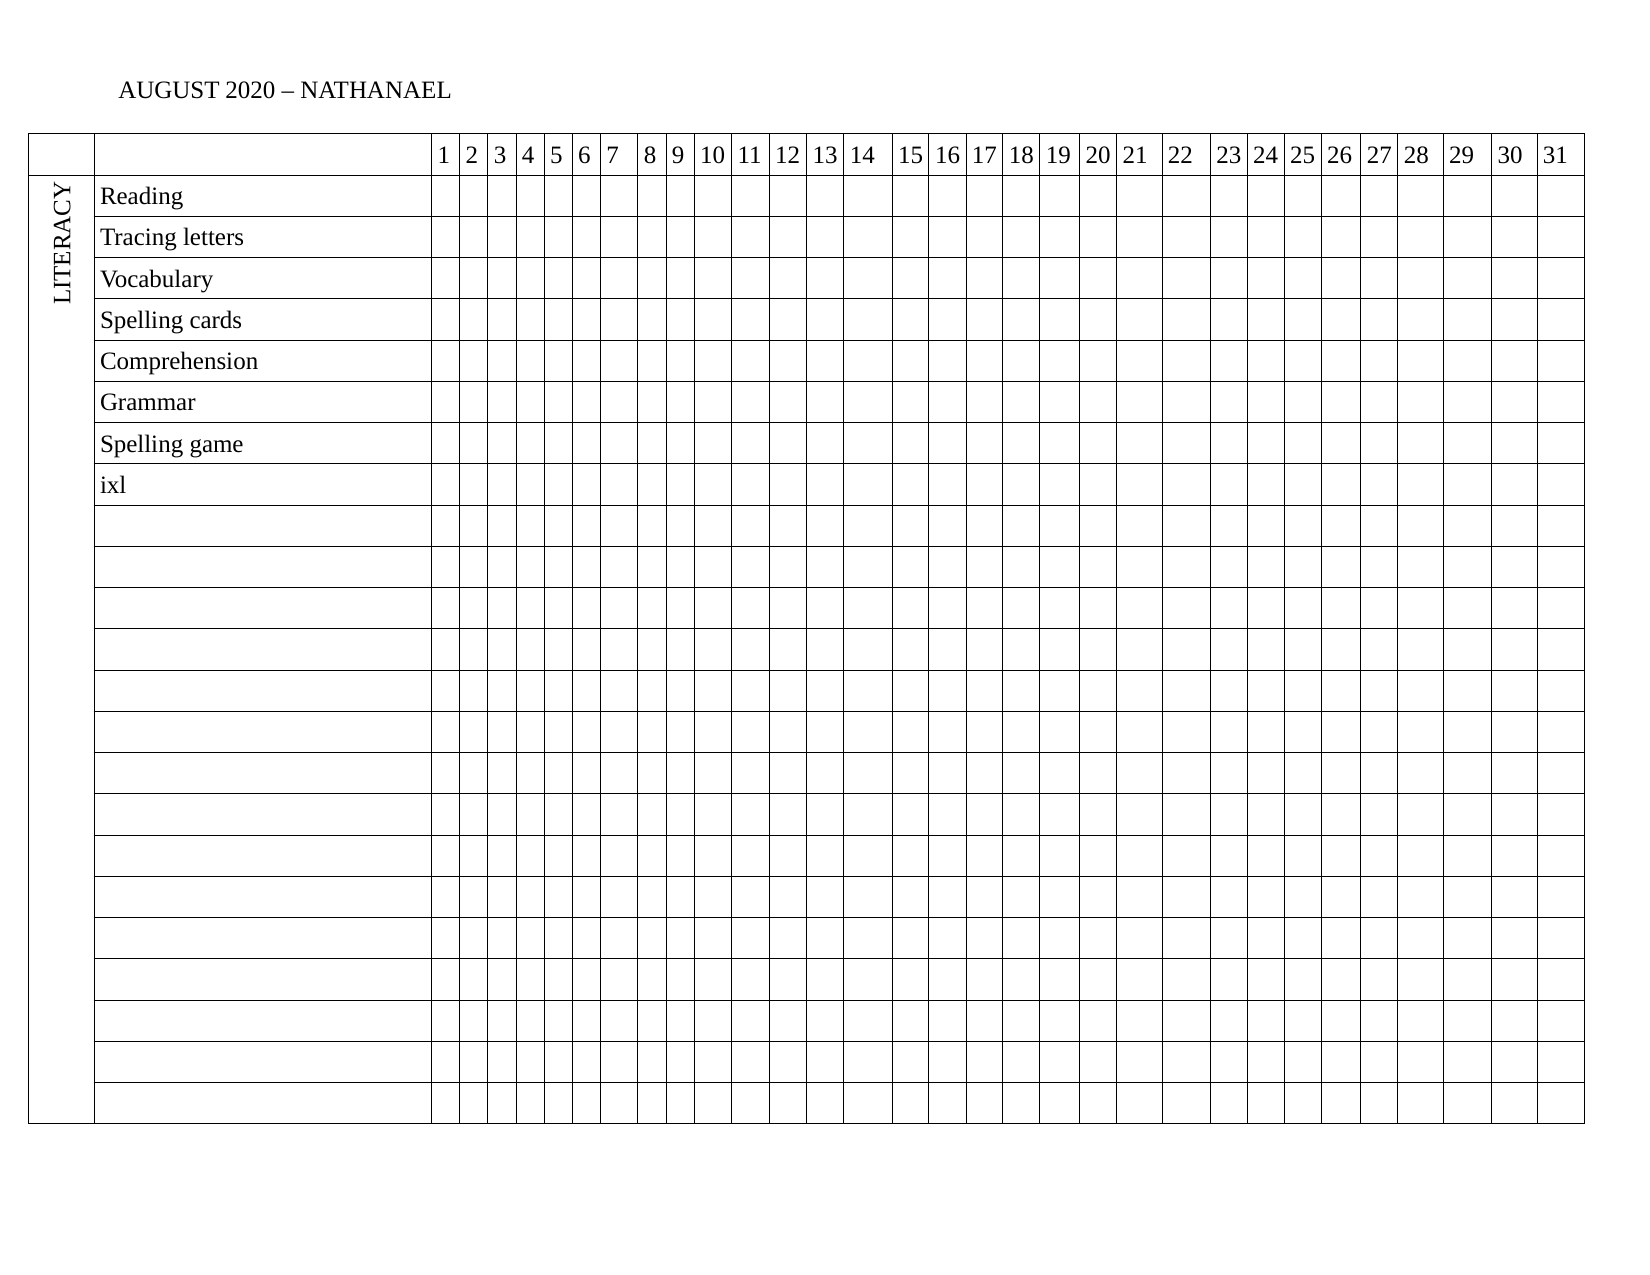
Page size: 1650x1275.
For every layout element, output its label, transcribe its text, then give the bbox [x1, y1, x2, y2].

table_cell [1117, 299, 1162, 339]
table_cell [695, 299, 731, 339]
table_cell [807, 836, 843, 876]
table_header [29, 134, 94, 174]
table_cell [517, 423, 544, 463]
table_cell [432, 753, 459, 793]
table_cell [95, 794, 431, 834]
table_cell [1538, 918, 1584, 958]
table_cell [601, 1001, 637, 1041]
table_header 11 [732, 134, 769, 174]
table_cell [1398, 712, 1443, 752]
table_cell [1444, 794, 1491, 834]
table_cell [488, 1001, 516, 1041]
table_header 4 [517, 134, 544, 174]
table_cell [1003, 753, 1039, 793]
table_cell [893, 506, 928, 546]
table_cell [638, 959, 666, 999]
table_cell [1211, 588, 1247, 628]
table_cell [1398, 877, 1443, 917]
table_cell [638, 629, 666, 669]
table_cell [638, 794, 666, 834]
table_cell [1322, 547, 1360, 587]
table_cell [573, 1083, 600, 1123]
table_cell [893, 299, 928, 339]
table_cell [1444, 506, 1491, 546]
table_cell [893, 547, 928, 587]
table_cell [601, 836, 637, 876]
table_cell [1248, 506, 1284, 546]
table_cell [1040, 1001, 1079, 1041]
table_cell [488, 299, 516, 339]
table_cell [1398, 506, 1443, 546]
table_cell [667, 423, 694, 463]
table_cell [893, 794, 928, 834]
table_cell Spelling game [95, 423, 431, 463]
table_cell [1492, 464, 1537, 504]
table_cell [1211, 382, 1247, 422]
table_header 15 [893, 134, 928, 174]
table_cell [967, 794, 1002, 834]
table_cell [844, 547, 892, 587]
table_cell [732, 836, 769, 876]
table_cell [573, 464, 600, 504]
table_cell [893, 836, 928, 876]
table_cell [1163, 258, 1210, 298]
table_cell [1538, 1083, 1584, 1123]
table_cell [967, 877, 1002, 917]
table_cell [95, 712, 431, 752]
table_cell [1211, 1083, 1247, 1123]
table_cell [1080, 794, 1116, 834]
table_cell [488, 258, 516, 298]
table_cell [1003, 671, 1039, 711]
table_cell [807, 176, 843, 216]
table_cell [432, 1001, 459, 1041]
table_cell [1163, 464, 1210, 504]
table_cell [1080, 712, 1116, 752]
table_cell [1248, 629, 1284, 669]
table_cell [488, 1083, 516, 1123]
table_cell [573, 918, 600, 958]
table_header 5 [545, 134, 572, 174]
table_cell [667, 176, 694, 216]
table_cell [1285, 258, 1321, 298]
table_cell [1492, 1042, 1537, 1082]
table_cell [1248, 671, 1284, 711]
table_cell [517, 836, 544, 876]
table_cell [460, 959, 487, 999]
table_cell [1361, 836, 1397, 876]
table_cell [1080, 877, 1116, 917]
table_cell [929, 176, 966, 216]
table_cell [488, 753, 516, 793]
table_cell [1248, 794, 1284, 834]
table_cell [1163, 1042, 1210, 1082]
table_cell [967, 712, 1002, 752]
table_cell [893, 1001, 928, 1041]
table_cell [667, 299, 694, 339]
table_cell [545, 464, 572, 504]
table_cell [1538, 959, 1584, 999]
table_cell [1163, 176, 1210, 216]
table_cell [1322, 1083, 1360, 1123]
table_cell [1398, 1083, 1443, 1123]
table_cell [1211, 176, 1247, 216]
table_cell [460, 753, 487, 793]
table_cell [667, 1042, 694, 1082]
table_cell [1444, 176, 1491, 216]
table_cell [1040, 712, 1079, 752]
table_cell [1248, 959, 1284, 999]
table_cell [432, 547, 459, 587]
table_cell [545, 341, 572, 381]
table_cell [545, 176, 572, 216]
table_cell [1211, 423, 1247, 463]
table_cell [967, 836, 1002, 876]
table_cell [488, 176, 516, 216]
table_header 18 [1003, 134, 1039, 174]
table_cell [95, 918, 431, 958]
table_header 17 [967, 134, 1002, 174]
table_cell [807, 217, 843, 257]
table_cell Tracing letters [95, 217, 431, 257]
table_cell [488, 629, 516, 669]
table_cell [1211, 794, 1247, 834]
table_cell [1040, 547, 1079, 587]
table_cell [929, 794, 966, 834]
table_cell [844, 753, 892, 793]
table_cell [517, 341, 544, 381]
table_cell [517, 712, 544, 752]
table_cell [432, 382, 459, 422]
table_cell [732, 506, 769, 546]
table_cell [807, 1083, 843, 1123]
table_cell [573, 382, 600, 422]
table_cell [460, 299, 487, 339]
table_cell [1538, 382, 1584, 422]
table_cell [638, 671, 666, 711]
table_cell [1248, 217, 1284, 257]
table_cell [1444, 258, 1491, 298]
table_cell [1285, 299, 1321, 339]
table_cell [517, 547, 544, 587]
table_cell [1285, 176, 1321, 216]
table_cell [667, 341, 694, 381]
table_cell [967, 547, 1002, 587]
table_cell [573, 671, 600, 711]
table_cell [807, 671, 843, 711]
table_cell [1211, 258, 1247, 298]
table_cell [1322, 836, 1360, 876]
table_cell [732, 629, 769, 669]
table_cell [1444, 753, 1491, 793]
table_cell [517, 877, 544, 917]
table_cell [1117, 176, 1162, 216]
table_header 21 [1117, 134, 1162, 174]
table_cell [844, 341, 892, 381]
table_cell [1492, 258, 1537, 298]
table_cell [460, 712, 487, 752]
table_cell [893, 217, 928, 257]
table_cell [1492, 1083, 1537, 1123]
table_cell [460, 464, 487, 504]
table_cell [1285, 877, 1321, 917]
table_cell [929, 629, 966, 669]
table_cell [967, 629, 1002, 669]
table_cell [460, 506, 487, 546]
table_cell [695, 959, 731, 999]
table_cell [770, 918, 806, 958]
table_cell [1211, 547, 1247, 587]
table_cell [432, 299, 459, 339]
table_cell [732, 588, 769, 628]
table_cell [1248, 1083, 1284, 1123]
table_cell [1285, 712, 1321, 752]
table_cell [770, 506, 806, 546]
table_cell [1492, 217, 1537, 257]
table_cell [1322, 877, 1360, 917]
table_cell [807, 959, 843, 999]
table_cell [770, 341, 806, 381]
table_cell [1211, 464, 1247, 504]
table_cell [1003, 258, 1039, 298]
table_cell [638, 753, 666, 793]
table_cell [95, 877, 431, 917]
table_cell [1080, 1001, 1116, 1041]
table_cell [967, 464, 1002, 504]
table_cell [601, 423, 637, 463]
table_cell [1444, 1001, 1491, 1041]
table_cell [1398, 588, 1443, 628]
table_cell [667, 547, 694, 587]
table_header 7 [601, 134, 637, 174]
table_cell [1211, 918, 1247, 958]
table_cell [601, 341, 637, 381]
table_cell [1492, 671, 1537, 711]
table_cell [460, 1083, 487, 1123]
table_cell [545, 506, 572, 546]
table_cell [1117, 588, 1162, 628]
table_cell [1538, 258, 1584, 298]
table_cell [1398, 629, 1443, 669]
table_cell [1248, 176, 1284, 216]
table_cell [1163, 506, 1210, 546]
table_cell [732, 877, 769, 917]
table_cell [732, 1042, 769, 1082]
table_cell [1211, 671, 1247, 711]
table_cell [1285, 341, 1321, 381]
table_cell [95, 547, 431, 587]
table_cell [488, 423, 516, 463]
table_cell [1117, 1083, 1162, 1123]
table_cell [638, 1042, 666, 1082]
table_cell [1361, 176, 1397, 216]
table_cell [1398, 794, 1443, 834]
table_cell [770, 464, 806, 504]
table_cell [573, 836, 600, 876]
table_cell [1538, 629, 1584, 669]
table_cell [432, 836, 459, 876]
table_cell [460, 877, 487, 917]
table_cell [1117, 1001, 1162, 1041]
table_cell [893, 959, 928, 999]
table_cell [638, 299, 666, 339]
table_cell [1398, 1001, 1443, 1041]
table_cell [1080, 217, 1116, 257]
table_cell [1492, 588, 1537, 628]
table_cell [432, 588, 459, 628]
table_cell [1444, 547, 1491, 587]
table_cell [1248, 836, 1284, 876]
table_cell [967, 1083, 1002, 1123]
table_cell [488, 794, 516, 834]
table_header 19 [1040, 134, 1079, 174]
table_cell [638, 547, 666, 587]
table_cell [488, 464, 516, 504]
table_cell [695, 1042, 731, 1082]
table_cell [929, 712, 966, 752]
table_cell [1248, 918, 1284, 958]
table_cell [1003, 836, 1039, 876]
table_cell [1538, 506, 1584, 546]
table_cell [601, 1042, 637, 1082]
table_cell [1398, 341, 1443, 381]
table_cell [1248, 299, 1284, 339]
table_cell [1163, 753, 1210, 793]
table_cell [732, 1083, 769, 1123]
table_cell [488, 547, 516, 587]
table_cell [1285, 506, 1321, 546]
table_cell [1080, 299, 1116, 339]
table_cell [1211, 341, 1247, 381]
table_cell [573, 217, 600, 257]
table_cell [967, 299, 1002, 339]
table_cell [695, 836, 731, 876]
table_cell [1080, 753, 1116, 793]
table_cell [695, 258, 731, 298]
table_cell [770, 588, 806, 628]
table_cell [770, 258, 806, 298]
table_cell [807, 794, 843, 834]
table_cell [770, 712, 806, 752]
table_cell [545, 588, 572, 628]
table_cell [460, 671, 487, 711]
table_cell [488, 959, 516, 999]
table_cell [1285, 918, 1321, 958]
table_cell [601, 753, 637, 793]
table_cell [844, 258, 892, 298]
table_cell [638, 506, 666, 546]
table_cell [695, 588, 731, 628]
table_cell [601, 959, 637, 999]
table_cell [1117, 1042, 1162, 1082]
table_cell [807, 299, 843, 339]
table_cell [1538, 341, 1584, 381]
table_cell [844, 712, 892, 752]
table_cell [1163, 1001, 1210, 1041]
table_cell Spelling cards [95, 299, 431, 339]
table_cell [1117, 547, 1162, 587]
table_cell [460, 382, 487, 422]
table_cell [1117, 918, 1162, 958]
table_cell [1117, 753, 1162, 793]
table_cell [844, 217, 892, 257]
table_cell [1361, 1001, 1397, 1041]
table_cell [95, 1083, 431, 1123]
table_cell [1492, 629, 1537, 669]
table_cell [1040, 671, 1079, 711]
table_header 31 [1538, 134, 1584, 174]
table_cell [1248, 464, 1284, 504]
table_cell [732, 382, 769, 422]
table_cell [1285, 836, 1321, 876]
table_cell [807, 423, 843, 463]
table_cell [1398, 299, 1443, 339]
table_cell [1163, 423, 1210, 463]
table_cell [667, 506, 694, 546]
table_cell [432, 1042, 459, 1082]
table_cell [95, 671, 431, 711]
table_cell [1538, 794, 1584, 834]
table_cell [1003, 629, 1039, 669]
table_cell [929, 836, 966, 876]
table_cell [1361, 877, 1397, 917]
table_cell [517, 176, 544, 216]
table_cell [1492, 382, 1537, 422]
table_cell [1398, 464, 1443, 504]
table_cell [460, 547, 487, 587]
table_cell [1211, 1042, 1247, 1082]
table_cell [1285, 629, 1321, 669]
table_cell [1361, 464, 1397, 504]
table_cell [667, 1001, 694, 1041]
table_cell [1322, 1042, 1360, 1082]
table_cell [967, 423, 1002, 463]
table_cell [1444, 877, 1491, 917]
table_cell [545, 258, 572, 298]
table_cell [732, 671, 769, 711]
table_cell [601, 299, 637, 339]
table_cell [432, 423, 459, 463]
table_cell [1163, 1083, 1210, 1123]
table_cell [893, 712, 928, 752]
table_cell [1040, 217, 1079, 257]
table_cell [807, 629, 843, 669]
table_cell [1040, 794, 1079, 834]
table_cell [695, 176, 731, 216]
table_cell [1322, 258, 1360, 298]
table_cell [601, 258, 637, 298]
table_cell [732, 712, 769, 752]
table_cell [1248, 712, 1284, 752]
table_cell [1492, 753, 1537, 793]
table_cell [1003, 176, 1039, 216]
table_cell [1285, 547, 1321, 587]
table_cell [432, 1083, 459, 1123]
table_cell [1040, 299, 1079, 339]
table_cell [967, 506, 1002, 546]
table_cell [732, 299, 769, 339]
table_cell [732, 464, 769, 504]
table_cell [1444, 1042, 1491, 1082]
table_cell [1398, 959, 1443, 999]
table_cell [1361, 588, 1397, 628]
table_cell [1003, 712, 1039, 752]
table_cell [638, 423, 666, 463]
table_cell [929, 753, 966, 793]
table_cell [667, 588, 694, 628]
table_cell [545, 959, 572, 999]
table_cell [1492, 547, 1537, 587]
table_header 29 [1444, 134, 1491, 174]
table_cell [893, 341, 928, 381]
table_cell [667, 258, 694, 298]
table_cell [1361, 382, 1397, 422]
table_cell [695, 918, 731, 958]
table_cell [601, 712, 637, 752]
table_cell [517, 299, 544, 339]
table_cell [1361, 918, 1397, 958]
table_cell [1080, 959, 1116, 999]
table_cell [929, 506, 966, 546]
table_cell [770, 1042, 806, 1082]
table_cell [893, 671, 928, 711]
table_cell [460, 423, 487, 463]
table_cell [1040, 1042, 1079, 1082]
table_cell [460, 588, 487, 628]
table_cell [460, 794, 487, 834]
table_cell [1211, 959, 1247, 999]
table_cell [432, 464, 459, 504]
table_cell [1117, 794, 1162, 834]
table_cell [432, 629, 459, 669]
table_cell [667, 712, 694, 752]
table_cell [807, 877, 843, 917]
table_cell [770, 176, 806, 216]
table_cell [601, 794, 637, 834]
table_cell [517, 918, 544, 958]
table_cell [1322, 506, 1360, 546]
table_header 22 [1163, 134, 1210, 174]
table_cell [573, 712, 600, 752]
table_cell [432, 877, 459, 917]
table_cell [1163, 794, 1210, 834]
table_cell [1444, 382, 1491, 422]
table_cell [545, 671, 572, 711]
table_cell [1003, 382, 1039, 422]
table_cell [893, 258, 928, 298]
table_cell [638, 918, 666, 958]
table_cell [1003, 1001, 1039, 1041]
table_cell [1398, 836, 1443, 876]
table_cell [517, 1001, 544, 1041]
table_cell [1080, 1083, 1116, 1123]
table_cell [517, 671, 544, 711]
table_cell [967, 382, 1002, 422]
table_cell [929, 547, 966, 587]
table_cell [573, 547, 600, 587]
table_cell Reading [95, 176, 431, 216]
table_cell [1040, 959, 1079, 999]
table_cell [1322, 629, 1360, 669]
table_cell [1211, 836, 1247, 876]
table_cell [1080, 382, 1116, 422]
table_cell [732, 547, 769, 587]
table_cell [1492, 836, 1537, 876]
table_cell [1040, 423, 1079, 463]
table_cell [844, 382, 892, 422]
table_cell [667, 217, 694, 257]
table_cell [1117, 836, 1162, 876]
table_cell [1248, 547, 1284, 587]
table_cell [929, 299, 966, 339]
table_header 10 [695, 134, 731, 174]
table_cell [844, 959, 892, 999]
table_cell [545, 836, 572, 876]
table_cell [638, 836, 666, 876]
table_cell [667, 753, 694, 793]
table_cell [1322, 794, 1360, 834]
table_cell [667, 836, 694, 876]
table_cell [967, 1001, 1002, 1041]
table_cell [488, 341, 516, 381]
table_cell [667, 629, 694, 669]
table_cell [1248, 382, 1284, 422]
table_cell [1444, 836, 1491, 876]
table_cell [638, 877, 666, 917]
table_cell [1080, 258, 1116, 298]
table_cell [1003, 918, 1039, 958]
table_cell [667, 959, 694, 999]
table_cell [695, 629, 731, 669]
table_cell [573, 1001, 600, 1041]
table_cell [1322, 712, 1360, 752]
table_cell [695, 547, 731, 587]
table_header 3 [488, 134, 516, 174]
table_cell [517, 1083, 544, 1123]
table_cell [1163, 547, 1210, 587]
table_cell [844, 176, 892, 216]
table_header 6 [573, 134, 600, 174]
table_cell [545, 712, 572, 752]
table_cell [488, 382, 516, 422]
table_cell [1538, 671, 1584, 711]
table_cell [695, 423, 731, 463]
table_cell [1003, 547, 1039, 587]
table_cell [1003, 341, 1039, 381]
table_cell [844, 836, 892, 876]
table_cell [601, 877, 637, 917]
table_cell [1080, 464, 1116, 504]
table_cell [1398, 423, 1443, 463]
table_cell [1285, 423, 1321, 463]
table_cell [1492, 959, 1537, 999]
table_cell [1040, 753, 1079, 793]
table_cell [601, 547, 637, 587]
table_cell [844, 918, 892, 958]
table_cell [967, 588, 1002, 628]
table_cell [488, 877, 516, 917]
table_cell [573, 506, 600, 546]
table_cell [1492, 341, 1537, 381]
table_cell [1117, 258, 1162, 298]
table_cell [1117, 506, 1162, 546]
table_cell [488, 588, 516, 628]
table_cell [517, 959, 544, 999]
table_cell [638, 217, 666, 257]
table_cell [1322, 217, 1360, 257]
table_cell [1003, 1042, 1039, 1082]
table_cell [893, 382, 928, 422]
table_cell [807, 464, 843, 504]
table_cell [929, 877, 966, 917]
table_cell [432, 506, 459, 546]
table_cell [1538, 588, 1584, 628]
table_cell [695, 1083, 731, 1123]
table_cell [1322, 176, 1360, 216]
table_cell [967, 959, 1002, 999]
table_cell [432, 217, 459, 257]
table_cell [893, 918, 928, 958]
table_cell [1361, 1042, 1397, 1082]
table_cell [807, 712, 843, 752]
table_cell [844, 299, 892, 339]
table_header 9 [667, 134, 694, 174]
table_cell [667, 1083, 694, 1123]
table_header 16 [929, 134, 966, 174]
table_cell [432, 258, 459, 298]
table_cell [929, 1042, 966, 1082]
table_cell [1538, 547, 1584, 587]
table_cell [573, 258, 600, 298]
table_cell [573, 959, 600, 999]
table_cell [1003, 1083, 1039, 1123]
table_cell [1398, 547, 1443, 587]
table_cell [1040, 341, 1079, 381]
table_cell [1040, 464, 1079, 504]
table_cell [1444, 629, 1491, 669]
table_cell [807, 382, 843, 422]
table_cell [1444, 712, 1491, 752]
table_cell [1361, 341, 1397, 381]
table_cell [1361, 547, 1397, 587]
table_cell [1361, 1083, 1397, 1123]
table_cell [844, 1083, 892, 1123]
table_cell [1040, 1083, 1079, 1123]
table_cell [1538, 1001, 1584, 1041]
table_cell [517, 506, 544, 546]
table_cell [1248, 423, 1284, 463]
table_cell [1398, 258, 1443, 298]
table_cell [638, 1083, 666, 1123]
table_cell [1080, 836, 1116, 876]
table_cell [844, 1001, 892, 1041]
table_cell [1003, 217, 1039, 257]
table_cell [460, 918, 487, 958]
table_cell [573, 299, 600, 339]
table_cell [573, 341, 600, 381]
table_cell [1538, 464, 1584, 504]
table_cell [545, 423, 572, 463]
table_cell [545, 918, 572, 958]
table_cell [573, 176, 600, 216]
table_cell [1117, 464, 1162, 504]
table_cell [1538, 1042, 1584, 1082]
table_cell [1163, 918, 1210, 958]
table_cell [573, 423, 600, 463]
table_cell [517, 217, 544, 257]
table_cell [1322, 671, 1360, 711]
table_cell [601, 382, 637, 422]
table_cell [1285, 588, 1321, 628]
table_cell [929, 1001, 966, 1041]
table_cell [1322, 464, 1360, 504]
table_cell [844, 423, 892, 463]
table_cell [770, 753, 806, 793]
table_cell [695, 506, 731, 546]
table_cell [1163, 629, 1210, 669]
table_cell [545, 1001, 572, 1041]
table_cell [1211, 506, 1247, 546]
table_cell [893, 629, 928, 669]
table_cell [1538, 753, 1584, 793]
table_cell [1163, 341, 1210, 381]
table_cell [1285, 382, 1321, 422]
table_cell [1040, 382, 1079, 422]
table_cell [929, 217, 966, 257]
table_cell [1361, 423, 1397, 463]
table_cell [1444, 299, 1491, 339]
table_cell [545, 877, 572, 917]
table_cell [770, 217, 806, 257]
table_cell [601, 217, 637, 257]
table_cell [1538, 712, 1584, 752]
table_cell [732, 959, 769, 999]
table_cell [601, 464, 637, 504]
table_cell [1398, 918, 1443, 958]
table_cell [1080, 341, 1116, 381]
table_cell [1003, 794, 1039, 834]
table_cell [1211, 712, 1247, 752]
table_header 26 [1322, 134, 1360, 174]
table_cell [1444, 588, 1491, 628]
table_cell [1117, 629, 1162, 669]
table_cell [667, 671, 694, 711]
table_cell [893, 753, 928, 793]
table_cell [573, 877, 600, 917]
table_cell [1211, 299, 1247, 339]
table_cell [1163, 959, 1210, 999]
table_cell [95, 506, 431, 546]
table_cell [929, 464, 966, 504]
table_cell [1040, 877, 1079, 917]
table_header 8 [638, 134, 666, 174]
table_cell [573, 794, 600, 834]
table_cell [1492, 918, 1537, 958]
table_cell [893, 588, 928, 628]
table_cell [1444, 671, 1491, 711]
table_cell [1285, 1001, 1321, 1041]
table_cell [695, 341, 731, 381]
table_cell [517, 464, 544, 504]
table_cell [929, 671, 966, 711]
table_cell [638, 588, 666, 628]
table_cell [432, 341, 459, 381]
table_cell [1322, 299, 1360, 339]
table_cell [1080, 506, 1116, 546]
table_cell [967, 258, 1002, 298]
table_cell [1322, 341, 1360, 381]
table_cell [1285, 671, 1321, 711]
table_cell [95, 629, 431, 669]
table_cell [893, 176, 928, 216]
table_cell [638, 1001, 666, 1041]
table_cell [573, 629, 600, 669]
table_cell [770, 1001, 806, 1041]
table_cell [929, 423, 966, 463]
table_header 23 [1211, 134, 1247, 174]
table_cell [1003, 299, 1039, 339]
table_cell [545, 382, 572, 422]
table_cell [601, 1083, 637, 1123]
table_cell [1398, 753, 1443, 793]
table_cell [638, 176, 666, 216]
table_cell [1248, 258, 1284, 298]
table_cell [460, 258, 487, 298]
table_cell [807, 341, 843, 381]
table_cell [1040, 588, 1079, 628]
table_cell [638, 382, 666, 422]
table_cell [517, 629, 544, 669]
table_cell [893, 877, 928, 917]
table_cell [545, 547, 572, 587]
table_cell [770, 547, 806, 587]
table_cell Comprehension [95, 341, 431, 381]
table_cell [1248, 341, 1284, 381]
table_cell [770, 794, 806, 834]
table_cell [770, 877, 806, 917]
table_cell [667, 918, 694, 958]
table_cell [1322, 959, 1360, 999]
table_cell [1538, 423, 1584, 463]
table_cell [1040, 918, 1079, 958]
table_cell [807, 753, 843, 793]
table_cell [844, 629, 892, 669]
table_header 20 [1080, 134, 1116, 174]
table_cell [1003, 588, 1039, 628]
table_cell [929, 588, 966, 628]
table_cell [732, 1001, 769, 1041]
table_cell [1444, 217, 1491, 257]
table_cell [929, 258, 966, 298]
table_cell [517, 382, 544, 422]
table_cell [732, 918, 769, 958]
table_header 28 [1398, 134, 1443, 174]
table_cell [695, 753, 731, 793]
table_cell [1322, 382, 1360, 422]
table_cell [1163, 877, 1210, 917]
table_cell [1492, 506, 1537, 546]
table_cell [844, 877, 892, 917]
table_cell [545, 794, 572, 834]
table_cell [488, 712, 516, 752]
table_cell [1003, 959, 1039, 999]
table_cell [545, 1042, 572, 1082]
table_cell [732, 341, 769, 381]
table_cell [545, 299, 572, 339]
table_cell [1285, 753, 1321, 793]
table_cell [770, 629, 806, 669]
table_cell [732, 423, 769, 463]
table_cell [732, 794, 769, 834]
table_cell [1444, 464, 1491, 504]
table_cell [1398, 671, 1443, 711]
table_cell [1117, 877, 1162, 917]
table_cell [601, 671, 637, 711]
table_cell [929, 341, 966, 381]
table_cell [1398, 217, 1443, 257]
table_cell [638, 258, 666, 298]
table_cell [1538, 836, 1584, 876]
table_cell [1361, 959, 1397, 999]
table_cell [1538, 217, 1584, 257]
table_header 24 [1248, 134, 1284, 174]
table_cell [967, 217, 1002, 257]
table_cell [967, 671, 1002, 711]
table_cell [893, 464, 928, 504]
table_cell [1444, 959, 1491, 999]
table_cell [667, 794, 694, 834]
table_cell [1040, 836, 1079, 876]
table_cell ixl [95, 464, 431, 504]
table_cell [967, 918, 1002, 958]
table_cell [807, 588, 843, 628]
table_cell [1285, 217, 1321, 257]
table_cell [1322, 588, 1360, 628]
table_cell [1398, 382, 1443, 422]
table_cell [1361, 629, 1397, 669]
table_cell [1211, 753, 1247, 793]
table_cell [844, 588, 892, 628]
table_cell [1285, 1042, 1321, 1082]
table_cell [844, 464, 892, 504]
table_cell [1211, 217, 1247, 257]
table_cell [1117, 382, 1162, 422]
table_cell [1040, 258, 1079, 298]
table_cell [695, 671, 731, 711]
table_cell [695, 382, 731, 422]
table_cell [1492, 299, 1537, 339]
table_cell [1117, 423, 1162, 463]
table_cell [1322, 423, 1360, 463]
table_cell [460, 217, 487, 257]
table_cell [95, 1001, 431, 1041]
table_header 30 [1492, 134, 1537, 174]
table_cell [967, 753, 1002, 793]
table_cell [807, 918, 843, 958]
table_cell [573, 1042, 600, 1082]
table_cell [1117, 959, 1162, 999]
table_cell [1163, 588, 1210, 628]
table_cell [432, 794, 459, 834]
table_cell [1080, 629, 1116, 669]
table_cell [807, 506, 843, 546]
table_cell [1163, 299, 1210, 339]
table_cell [695, 217, 731, 257]
table_cell [1361, 217, 1397, 257]
table_cell [667, 877, 694, 917]
table_cell [967, 176, 1002, 216]
table_cell [1117, 217, 1162, 257]
table_cell [770, 423, 806, 463]
table_cell [432, 712, 459, 752]
table_cell [1538, 877, 1584, 917]
table_cell [1361, 712, 1397, 752]
table_header 13 [807, 134, 843, 174]
table_cell [1398, 1042, 1443, 1082]
table_cell [1163, 671, 1210, 711]
table_cell [95, 959, 431, 999]
table_cell [1398, 176, 1443, 216]
table_cell [1211, 1001, 1247, 1041]
table_cell [638, 712, 666, 752]
table_cell [638, 464, 666, 504]
table_cell [967, 341, 1002, 381]
table_cell [1003, 464, 1039, 504]
table_cell [545, 753, 572, 793]
table_cell [732, 753, 769, 793]
table_cell LITERACY [29, 176, 94, 1123]
table_cell [844, 671, 892, 711]
table_cell [1248, 1001, 1284, 1041]
table_cell [517, 258, 544, 298]
table_cell [770, 836, 806, 876]
table_cell [770, 382, 806, 422]
table_cell [1444, 423, 1491, 463]
table_cell [545, 629, 572, 669]
table_cell [432, 918, 459, 958]
table_cell [1444, 1083, 1491, 1123]
table_cell [1163, 712, 1210, 752]
table_cell [432, 671, 459, 711]
table_cell [517, 794, 544, 834]
table_cell [601, 506, 637, 546]
table_cell [1492, 176, 1537, 216]
table_cell [770, 299, 806, 339]
table_cell [695, 794, 731, 834]
table_cell [601, 588, 637, 628]
table_cell [893, 423, 928, 463]
table_cell [545, 217, 572, 257]
table_cell [1492, 1001, 1537, 1041]
table_cell [432, 176, 459, 216]
table_cell [601, 918, 637, 958]
table_cell [1492, 423, 1537, 463]
table_cell [1322, 753, 1360, 793]
table_cell [1444, 341, 1491, 381]
table_cell [1492, 712, 1537, 752]
table_cell [460, 836, 487, 876]
table_cell [1361, 794, 1397, 834]
table_cell [844, 794, 892, 834]
table_cell [1080, 423, 1116, 463]
table_cell [1322, 1001, 1360, 1041]
table_cell [601, 629, 637, 669]
table_cell [1117, 341, 1162, 381]
table_cell [1248, 588, 1284, 628]
table_cell [695, 1001, 731, 1041]
table_cell [807, 1042, 843, 1082]
table_cell [1492, 794, 1537, 834]
table_cell [1003, 423, 1039, 463]
table_cell [1040, 629, 1079, 669]
table_cell [488, 217, 516, 257]
table_cell [460, 629, 487, 669]
table_cell [545, 1083, 572, 1123]
table_cell [667, 382, 694, 422]
table_cell [807, 258, 843, 298]
table_cell [638, 341, 666, 381]
table_cell [517, 753, 544, 793]
table_cell [95, 1042, 431, 1082]
table_cell [488, 506, 516, 546]
table_cell Vocabulary [95, 258, 431, 298]
table_cell [1117, 671, 1162, 711]
table_cell [1080, 918, 1116, 958]
table_cell [1248, 753, 1284, 793]
table_cell [573, 588, 600, 628]
table_cell [1080, 1042, 1116, 1082]
table_cell [488, 918, 516, 958]
table_cell [460, 176, 487, 216]
table_cell [95, 753, 431, 793]
table_cell [1080, 176, 1116, 216]
table_cell [460, 341, 487, 381]
table_cell [929, 1083, 966, 1123]
table_cell [770, 671, 806, 711]
table_cell [929, 959, 966, 999]
table_cell [1444, 918, 1491, 958]
table_cell [1163, 382, 1210, 422]
table_cell [695, 712, 731, 752]
table_header 14 [844, 134, 892, 174]
table_cell [460, 1042, 487, 1082]
table_cell [1285, 959, 1321, 999]
table_cell [732, 258, 769, 298]
table_cell [488, 836, 516, 876]
table_cell [488, 1042, 516, 1082]
table_cell [1285, 464, 1321, 504]
table_cell [432, 959, 459, 999]
table_cell [1117, 712, 1162, 752]
table_cell [1163, 217, 1210, 257]
table_cell [1285, 794, 1321, 834]
table_header 1 [432, 134, 459, 174]
table_cell [1080, 588, 1116, 628]
table_cell [517, 588, 544, 628]
table_cell [1361, 753, 1397, 793]
table_cell [893, 1042, 928, 1082]
table_cell [967, 1042, 1002, 1082]
table_cell [95, 836, 431, 876]
table_cell [807, 1001, 843, 1041]
table_cell [95, 588, 431, 628]
table_cell [1080, 547, 1116, 587]
table_cell [1211, 877, 1247, 917]
table_cell [844, 1042, 892, 1082]
table_cell [695, 877, 731, 917]
table_cell [1361, 506, 1397, 546]
table_cell [732, 217, 769, 257]
table_cell [1003, 506, 1039, 546]
table_cell [1211, 629, 1247, 669]
table_cell [573, 753, 600, 793]
table_cell [695, 464, 731, 504]
table_header 27 [1361, 134, 1397, 174]
table_cell [1361, 299, 1397, 339]
table_cell [1248, 1042, 1284, 1082]
table_cell [460, 1001, 487, 1041]
table_cell [770, 959, 806, 999]
table_cell [1248, 877, 1284, 917]
table_cell [1361, 671, 1397, 711]
table_cell [517, 1042, 544, 1082]
table_header [95, 134, 431, 174]
table_cell [488, 671, 516, 711]
table_cell [1080, 671, 1116, 711]
table_cell [1322, 918, 1360, 958]
table_cell [1361, 258, 1397, 298]
table_cell [1538, 176, 1584, 216]
table_cell [1538, 299, 1584, 339]
table_header 12 [770, 134, 806, 174]
table_cell [732, 176, 769, 216]
table_cell Grammar [95, 382, 431, 422]
table_cell [929, 382, 966, 422]
table_cell [1040, 506, 1079, 546]
table_cell [1040, 176, 1079, 216]
table_cell [667, 464, 694, 504]
table_cell [929, 918, 966, 958]
table_cell [1492, 877, 1537, 917]
table_header 25 [1285, 134, 1321, 174]
table_cell [893, 1083, 928, 1123]
table_cell [601, 176, 637, 216]
table_cell [770, 1083, 806, 1123]
table_cell [807, 547, 843, 587]
table_cell [1003, 877, 1039, 917]
table_cell [1163, 836, 1210, 876]
table_cell [844, 506, 892, 546]
table_header 2 [460, 134, 487, 174]
table_cell [1285, 1083, 1321, 1123]
